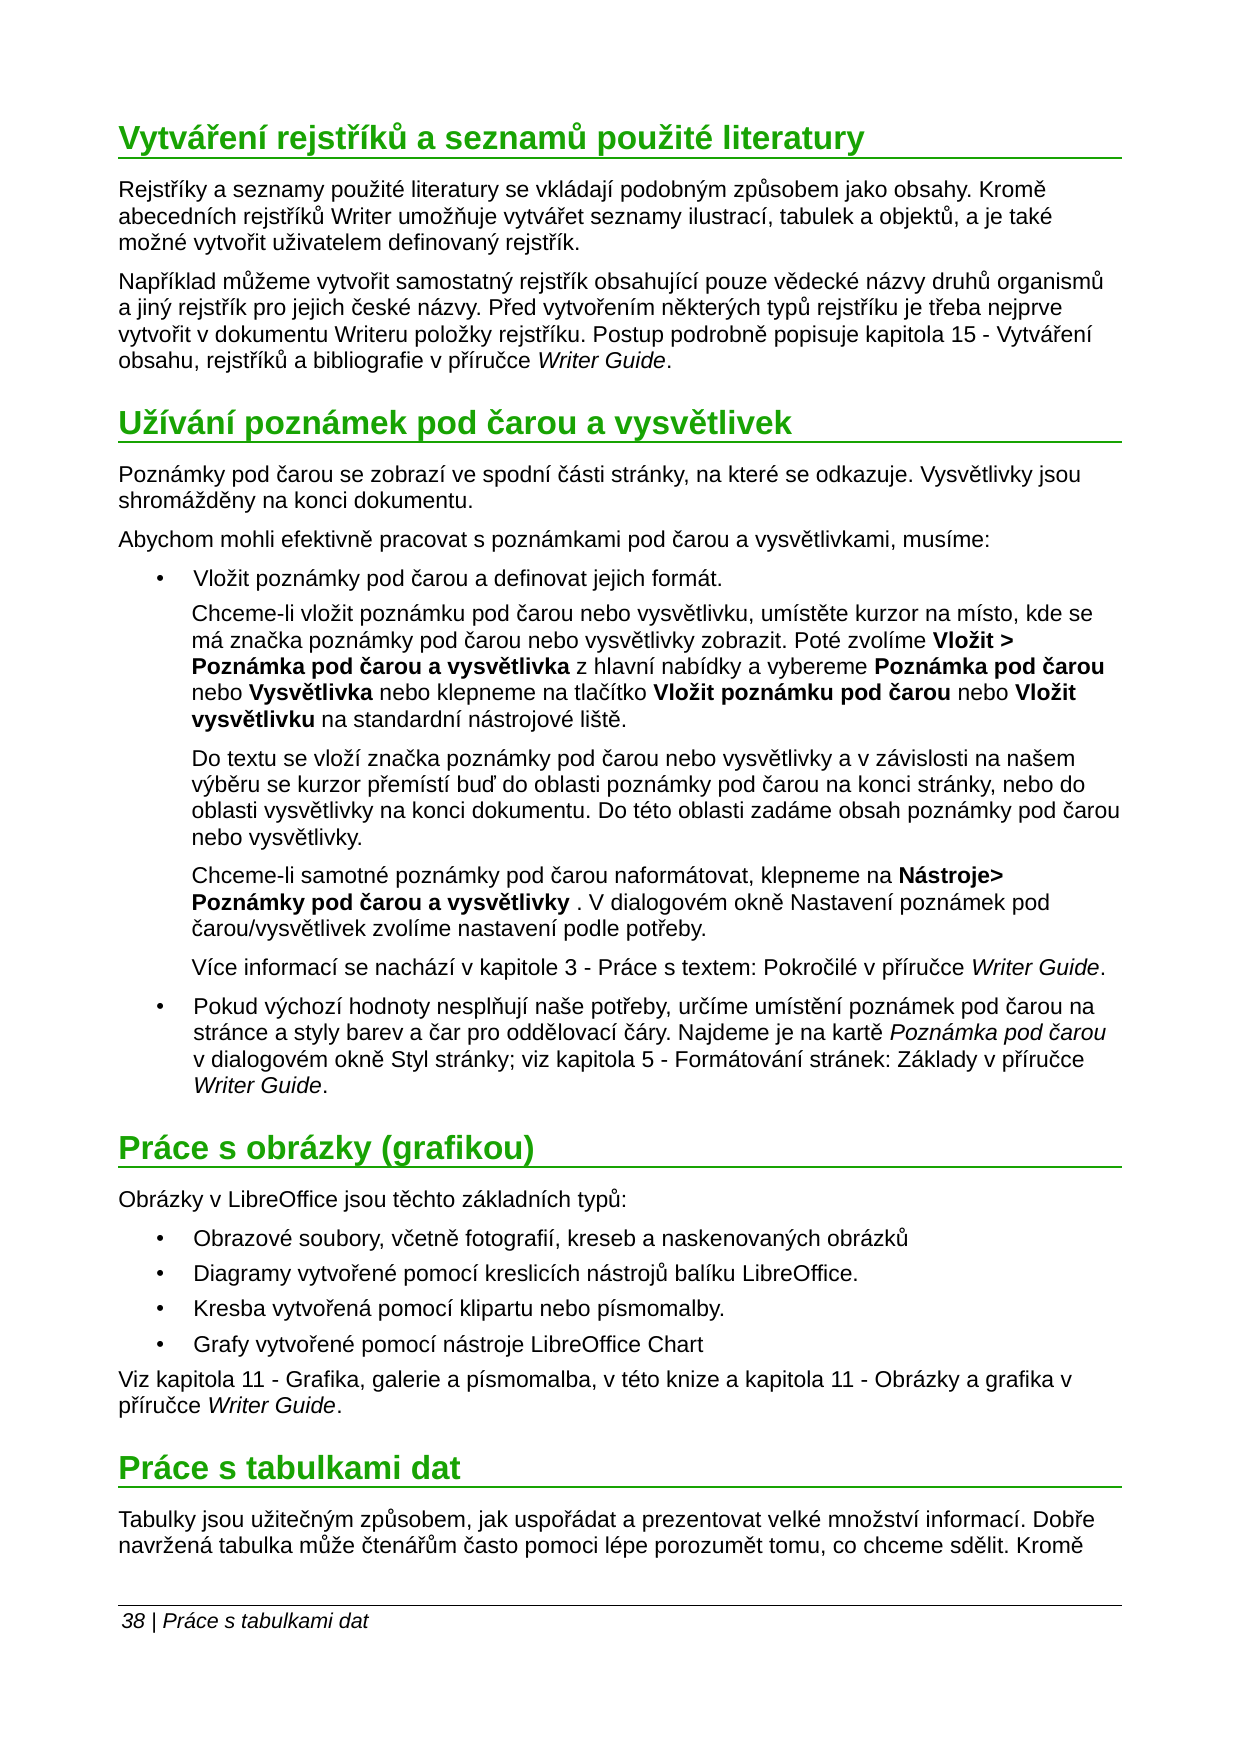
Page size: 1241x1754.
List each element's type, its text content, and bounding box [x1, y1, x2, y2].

text Chceme-li samotné poznámky pod čarou naformátovat, klepneme na Nástroje> Poznámky pod čarou a vysvětlivky . V dialogovém okně Nastavení poznámek pod čarou/vysvětlivek zvolíme nastavení podle potřeby. [191, 862, 1122, 942]
list Obrázky v LibreOffice jsou těchto základních typů: [118, 1186, 1122, 1212]
subtitle Užívání poznámek pod čarou a vysvětlivek [118, 403, 1122, 441]
list Obrazové soubory, včetně fotografií, kreseb a naskenovaných obrázků [156, 1225, 1122, 1251]
text Například můžeme vytvořit samostatný rejstřík obsahující pouze vědecké názvy druhů organismů a jiný rejstřík pro jejich české názvy. Před vytvořením některých typů rejstříku je třeba nejprve vytvořit v dokumentu Writeru položky rejstříku. Postup podrobně popisuje kapitola 15 - Vytváření obsahu, rejstříků a bibliografie v příručce Writer Guide. [118, 268, 1122, 373]
list Kresba vytvořená pomocí klipartu nebo písmomalby. [156, 1295, 1122, 1322]
list Vložit poznámky pod čarou a definovat jejich formát. [156, 565, 1122, 591]
text Poznámky pod čarou se zobrazí ve spodní části stránky, na které se odkazuje. Vysvětlivky jsou shromážděny na konci dokumentu. [118, 461, 1122, 514]
subtitle Práce s obrázky (grafikou) [118, 1128, 1122, 1166]
list Pokud výchozí hodnoty nesplňují naše potřeby, určíme umístění poznámek pod čarou na stránce a styly barev a čar pro oddělovací čáry. Najdeme je na kartě Poznámka pod čarou v dialogovém okně Styl stránky; viz kapitola 5 - Formátování stránek: Základy v příručce Writer Guide. [156, 993, 1122, 1098]
text Tabulky jsou užitečným způsobem, jak uspořádat a prezentovat velké množství informací. Dobře navržená tabulka může čtenářům často pomoci lépe porozumět tomu, co chceme sdělit. Kromě [118, 1506, 1122, 1559]
text Více informací se nachází v kapitole 3 - Práce s textem: Pokročilé v příručce Writer Guide. [191, 954, 1122, 980]
text Chceme-li vložit poznámku pod čarou nebo vysvětlivku, umístěte kurzor na místo, kde se má značka poznámky pod čarou nebo vysvětlivky zobrazit. Poté zvolíme Vložit > Poznámka pod čarou a vysvětlivka z hlavní nabídky a vybereme Poznámka pod čarou nebo Vysvětlivka nebo klepneme na tlačítko Vložit poznámku pod čarou nebo Vložit vysvětlivku na standardní nástrojové liště. [191, 600, 1122, 732]
text Rejstříky a seznamy použité literatury se vkládají podobným způsobem jako obsahy. Kromě abecedních rejstříků Writer umožňuje vytvářet seznamy ilustrací, tabulek a objektů, a je také možné vytvořit uživatelem definovaný rejstřík. [118, 176, 1122, 255]
subtitle Práce s tabulkami dat [118, 1448, 1122, 1486]
list Diagramy vytvořené pomocí kreslicích nástrojů balíku LibreOffice. [156, 1260, 1122, 1286]
list Grafy vytvořené pomocí nástroje LibreOffice Chart [156, 1331, 1122, 1357]
text Viz kapitola 11 - Grafika, galerie a písmomalba, v této knize a kapitola 11 - Obrázky a grafika v příručce Writer Guide. [118, 1366, 1122, 1418]
list Abychom mohli efektivně pracovat s poznámkami pod čarou a vysvětlivkami, musíme: [118, 526, 1122, 553]
text Do textu se vloží značka poznámky pod čarou nebo vysvětlivky a v závislosti na našem výběru se kurzor přemístí buď do oblasti poznámky pod čarou na konci stránky, nebo do oblasti vysvětlivky na konci dokumentu. Do této oblasti zadáme obsah poznámky pod čarou nebo vysvětlivky. [191, 744, 1122, 850]
subtitle Vytváření rejstříků a seznamů použité literatury [118, 118, 1122, 157]
